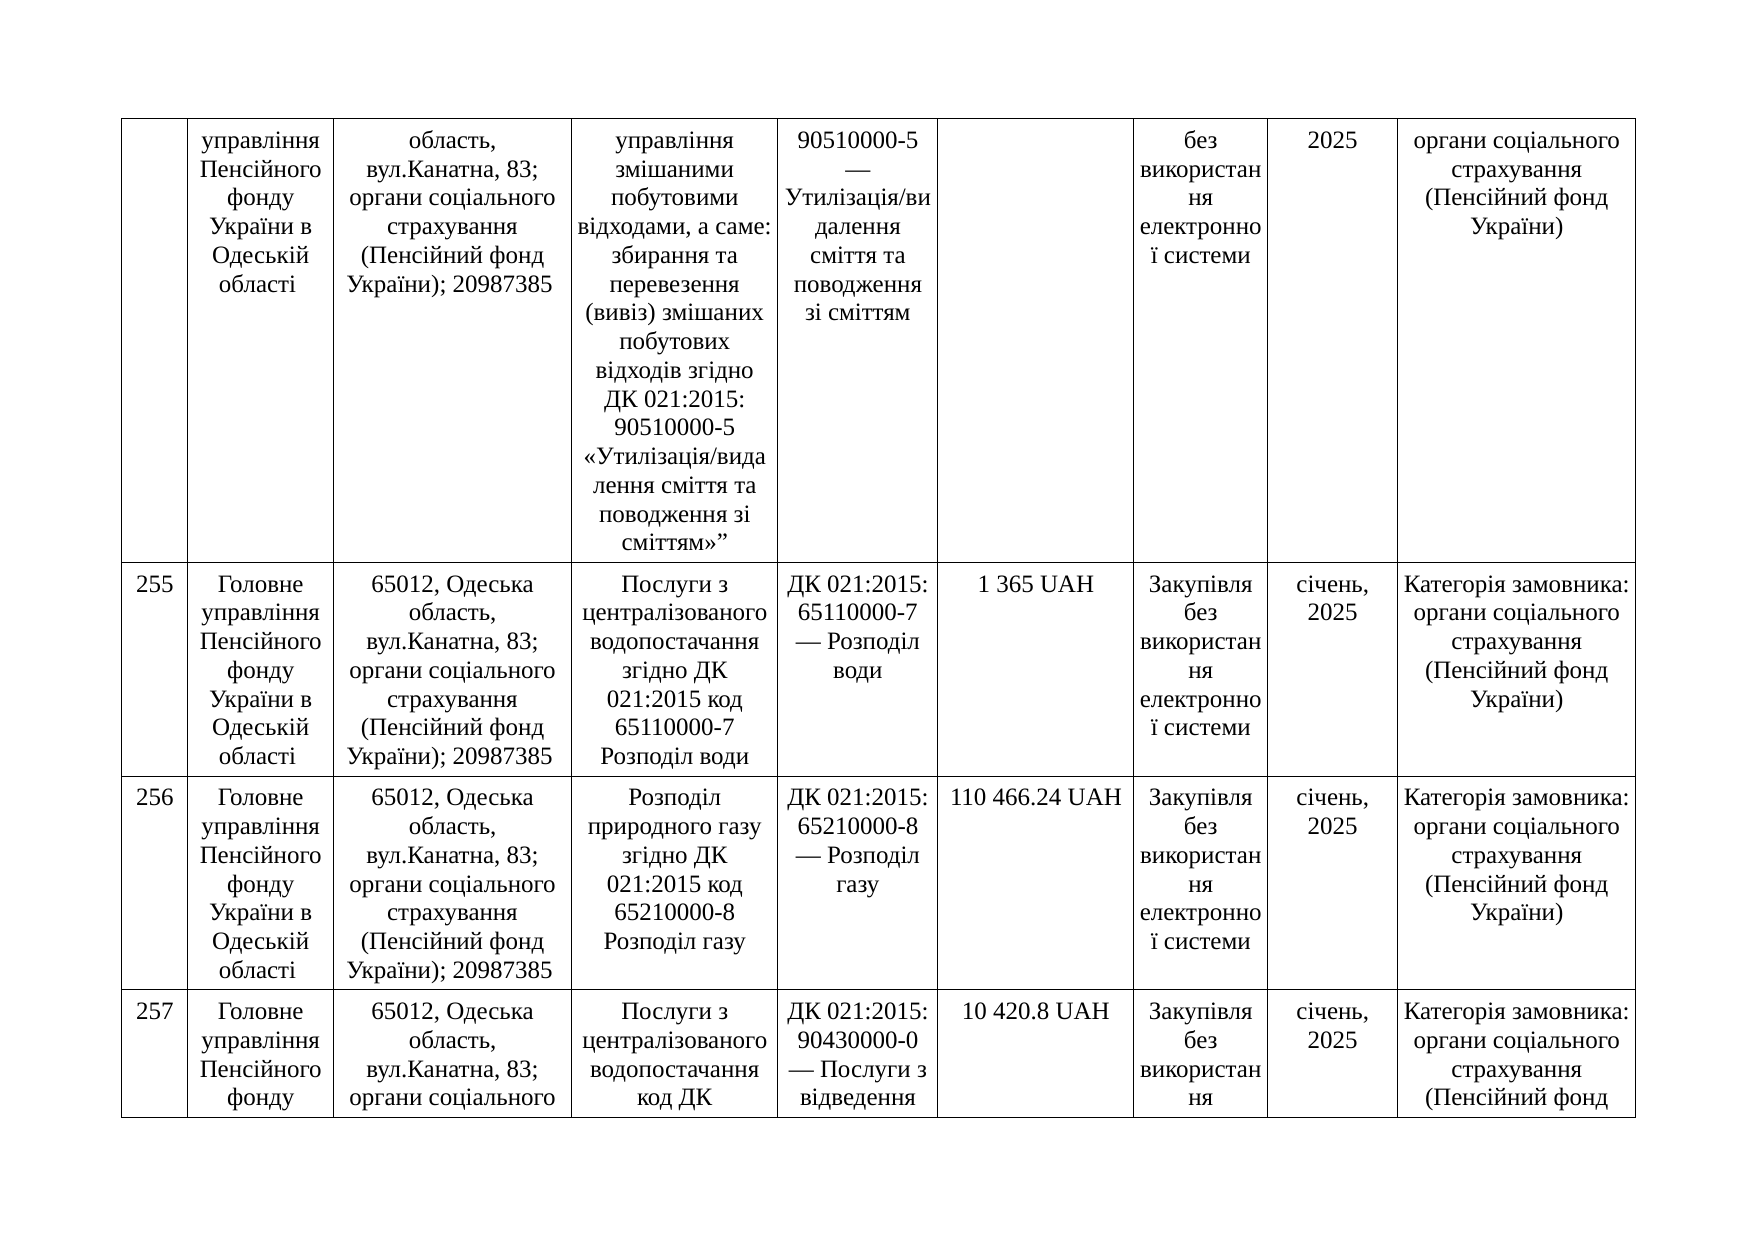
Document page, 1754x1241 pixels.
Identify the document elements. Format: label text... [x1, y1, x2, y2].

table_cell 256 [122, 777, 187, 989]
table_cell 2025 [1268, 119, 1397, 562]
table_cell Закупівля без використання електронної системи [1134, 563, 1267, 776]
table_cell 255 [122, 563, 187, 776]
table_cell [938, 119, 1133, 562]
table_cell Категорія замовника: органи соціального страхування (Пенсійний фонд України) [1398, 563, 1635, 776]
table_cell Категорія замовника: органи соціального страхування (Пенсійний фонд України) [1398, 777, 1635, 989]
table_cell 65012, Одеська область, вул.Канатна, 83; органи соціального [334, 990, 571, 1117]
table_cell 257 [122, 990, 187, 1117]
table_cell 110 466.24 UAH [938, 777, 1133, 989]
table_cell Категорія замовника: органи соціального страхування (Пенсійний фонд [1398, 990, 1635, 1117]
table_cell ДК 021:2015: 90430000-0 — Послуги з відведення [778, 990, 937, 1117]
table_cell ДК 021:2015: 65210000-8 — Розподіл газу [778, 777, 937, 989]
table_cell управління Пенсійного фонду України в Одеській області [188, 119, 333, 562]
table_cell 10 420.8 UAH [938, 990, 1133, 1117]
table_cell Закупівля без використання електронної системи [1134, 777, 1267, 989]
table_cell Головне управління Пенсійного фонду [188, 990, 333, 1117]
table_cell січень, 2025 [1268, 990, 1397, 1117]
table_cell 65012, Одеська область, вул.Канатна, 83; органи соціального страхування (Пенсійний фонд України); 20987385 [334, 563, 571, 776]
table_cell Головне управління Пенсійного фонду України в Одеській області [188, 563, 333, 776]
table_cell січень, 2025 [1268, 563, 1397, 776]
table_cell 90510000-5 — Утилізація/видалення сміття та поводження зі сміттям [778, 119, 937, 562]
table_cell органи соціального страхування (Пенсійний фонд України) [1398, 119, 1635, 562]
table_cell [122, 119, 187, 562]
table_cell 1 365 UAH [938, 563, 1133, 776]
table_cell Закупівля без використання [1134, 990, 1267, 1117]
table_cell січень, 2025 [1268, 777, 1397, 989]
table_cell Головне управління Пенсійного фонду України в Одеській області [188, 777, 333, 989]
table_cell ДК 021:2015: 65110000-7 — Розподіл води [778, 563, 937, 776]
table_cell Послуги з централізованого водопостачання згідно ДК 021:2015 код 65110000-7 Розподіл води [572, 563, 777, 776]
table_cell Розподіл природного газу згідно ДК 021:2015 код 65210000-8 Розподіл газу [572, 777, 777, 989]
table_cell Послуги з централізованого водопостачання код ДК [572, 990, 777, 1117]
table_cell 65012, Одеська область, вул.Канатна, 83; органи соціального страхування (Пенсійний фонд України); 20987385 [334, 777, 571, 989]
table_cell управління змішаними побутовими відходами, а саме: збирання та перевезення (вивіз) змішаних побутових відходів згідно ДК 021:2015: 90510000-5 «Утилізація/видалення сміття та поводження зі сміттям»” [572, 119, 777, 562]
table_cell область, вул.Канатна, 83; органи соціального страхування (Пенсійний фонд України); 20987385 [334, 119, 571, 562]
table_cell без використання електронної системи [1134, 119, 1267, 562]
